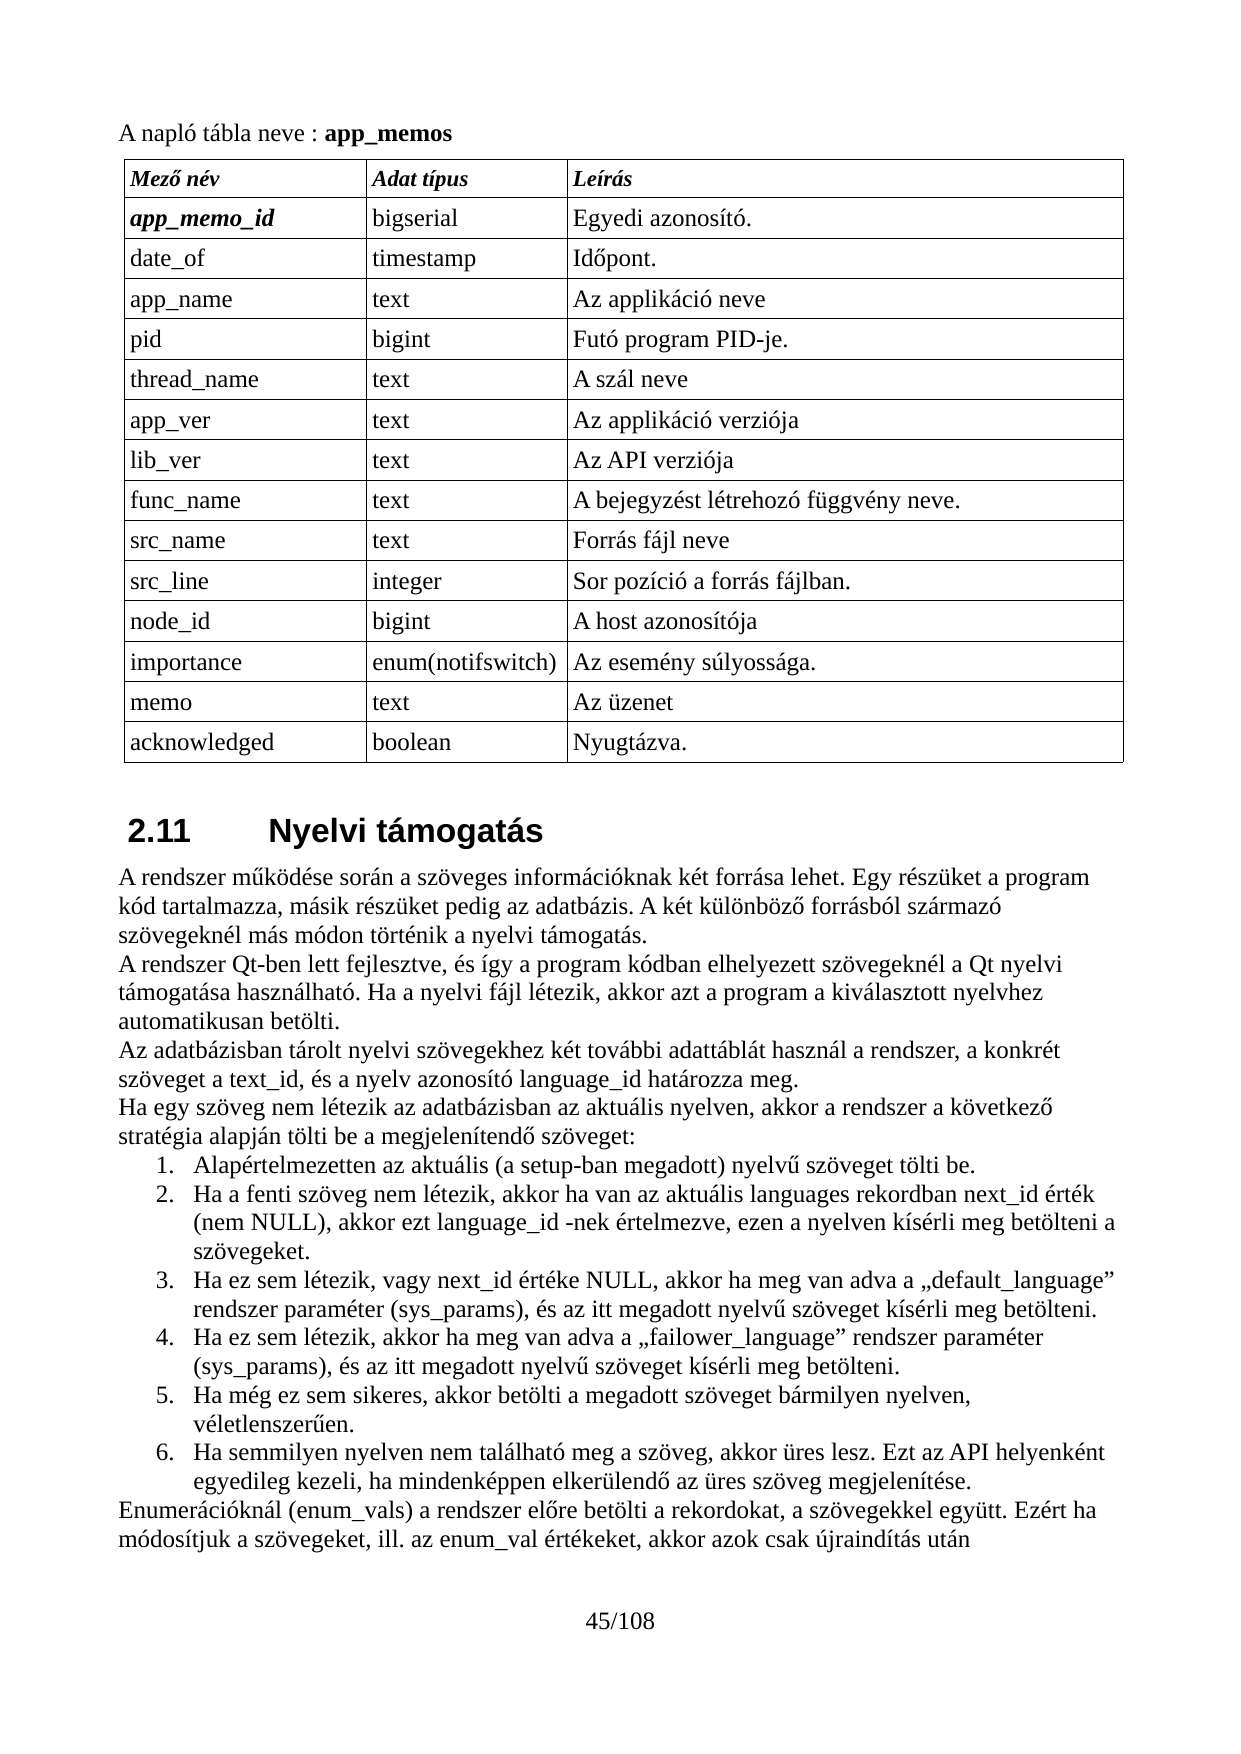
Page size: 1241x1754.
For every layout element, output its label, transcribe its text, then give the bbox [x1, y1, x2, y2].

table_cell func_name [125, 481, 366, 520]
table_cell text [367, 440, 567, 479]
list Ha ez sem létezik, vagy next_id értéke NULL, akkor ha meg van adva a „default_language” rendszer paraméter (sys_params), és az itt megadott nyelvű szöveget kísérli meg betölteni. [156, 1265, 1122, 1322]
table_cell text [367, 682, 567, 721]
table_header Adat típus [367, 160, 567, 197]
table_cell bigserial [367, 198, 567, 238]
table_cell A szál neve [568, 360, 1123, 399]
text Ha egy szöveg nem létezik az adatbázisban az aktuális nyelven, akkor a rendszer a következő stratégia alapján tölti be a megjelenítendő szöveget: [118, 1092, 1122, 1150]
table_cell lib_ver [125, 440, 366, 479]
table_cell Az üzenet [568, 682, 1123, 721]
table_cell Az applikáció verziója [568, 400, 1123, 439]
table_cell Futó program PID-je. [568, 319, 1123, 358]
table_cell timestamp [367, 239, 567, 278]
table_cell app_name [125, 279, 366, 318]
table_cell text [367, 481, 567, 520]
table_header Leírás [568, 160, 1123, 197]
table_cell integer [367, 561, 567, 600]
table_cell Sor pozíció a forrás fájlban. [568, 561, 1123, 600]
table_cell enum(notifswitch) [367, 642, 567, 681]
text Enumerációknál (enum_vals) a rendszer előre betölti a rekordokat, a szövegekkel együtt. Ezért ha módosítjuk a szövegeket, ill. az enum_val értékeket, akkor azok csak újraindítás után [118, 1495, 1122, 1552]
table_cell src_line [125, 561, 366, 600]
table_header Mező név [125, 160, 366, 197]
table_cell bigint [367, 601, 567, 641]
subtitle Nyelvi támogatás [118, 811, 1122, 850]
table_cell Az API verziója [568, 440, 1123, 479]
table_cell Az esemény súlyossága. [568, 642, 1123, 681]
table_cell A host azonosítója [568, 601, 1123, 641]
list Ha semmilyen nyelven nem található meg a szöveg, akkor üres lesz. Ezt az API helyenként egyedileg kezeli, ha mindenképpen elkerülendő az üres szöveg megjelenítése. [156, 1437, 1122, 1495]
table_cell boolean [367, 722, 567, 762]
table_cell importance [125, 642, 366, 681]
table_cell date_of [125, 239, 366, 278]
text A napló tábla neve : app_memos [118, 118, 1122, 147]
text A rendszer működése során a szöveges információknak két forrása lehet. Egy részüket a program kód tartalmazza, másik részüket pedig az adatbázis. A két különböző forrásból származó szövegeknél más módon történik a nyelvi támogatás. [118, 862, 1122, 949]
table_cell Az applikáció neve [568, 279, 1123, 318]
table_cell app_ver [125, 400, 366, 439]
table_cell node_id [125, 601, 366, 641]
table_cell text [367, 521, 567, 560]
table_cell Nyugtázva. [568, 722, 1123, 762]
table_cell acknowledged [125, 722, 366, 762]
table_cell text [367, 360, 567, 399]
list Alapértelmezetten az aktuális (a setup-ban megadott) nyelvű szöveget tölti be. [156, 1150, 1122, 1179]
table_cell pid [125, 319, 366, 358]
table_cell text [367, 400, 567, 439]
table_cell thread_name [125, 360, 366, 399]
table_cell Forrás fájl neve [568, 521, 1123, 560]
text Az adatbázisban tárolt nyelvi szövegekhez két további adattáblát használ a rendszer, a konkrét szöveget a text_id, és a nyelv azonosító language_id határozza meg. [118, 1035, 1122, 1092]
list Ha a fenti szöveg nem létezik, akkor ha van az aktuális languages rekordban next_id érték (nem NULL), akkor ezt language_id -nek értelmezve, ezen a nyelven kísérli meg betölteni a szövegeket. [156, 1179, 1122, 1265]
table_cell src_name [125, 521, 366, 560]
list Ha még ez sem sikeres, akkor betölti a megadott szöveget bármilyen nyelven, véletlenszerűen. [156, 1380, 1122, 1437]
table_cell app_memo_id [125, 198, 366, 238]
table_cell text [367, 279, 567, 318]
list Ha ez sem létezik, akkor ha meg van adva a „failower_language” rendszer paraméter (sys_params), és az itt megadott nyelvű szöveget kísérli meg betölteni. [156, 1322, 1122, 1380]
table_cell Időpont. [568, 239, 1123, 278]
table_cell bigint [367, 319, 567, 358]
text A rendszer Qt-ben lett fejlesztve, és így a program kódban elhelyezett szövegeknél a Qt nyelvi támogatása használható. Ha a nyelvi fájl létezik, akkor azt a program a kiválasztott nyelvhez automatikusan betölti. [118, 949, 1122, 1035]
table_cell memo [125, 682, 366, 721]
table_cell Egyedi azonosító. [568, 198, 1123, 238]
table_cell A bejegyzést létrehozó függvény neve. [568, 481, 1123, 520]
